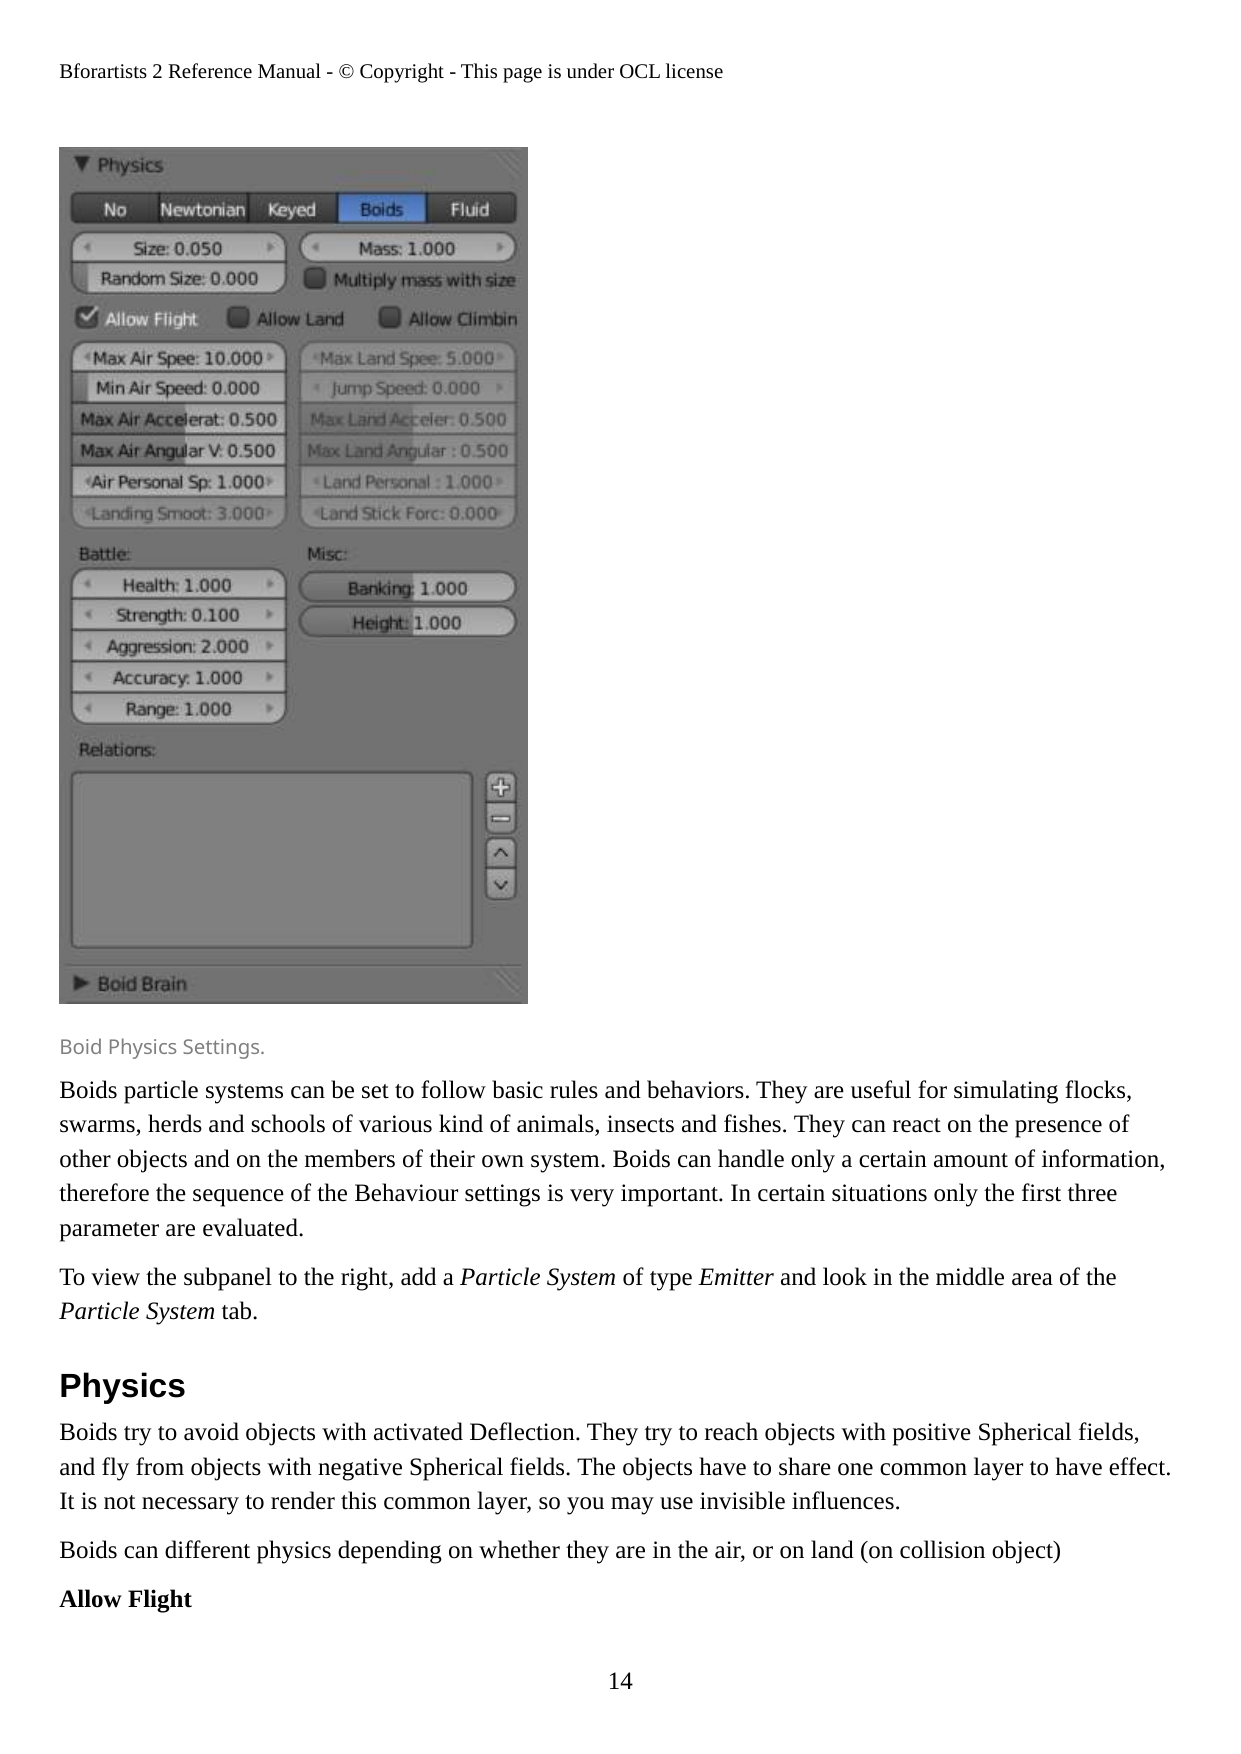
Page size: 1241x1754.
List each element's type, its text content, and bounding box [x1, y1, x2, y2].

picture [59, 147, 528, 1004]
text Boids particle systems can be set to follow basic rules and behaviors. They are useful for simulating flocks, swarms, herds and schools of various kind of animals, insects and fishes. They can react on the presence of other objects and on the members of their own system. Boids can handle only a certain amount of information, therefore the sequence of the Behaviour settings is very important. In certain situations only the first three parameter are evaluated. [59, 1075, 1181, 1242]
text To view the subpanel to the right, add a Particle System of type Emitter and look in the middle area of the Particle System tab. [59, 1262, 1181, 1325]
subtitle Physics [59, 1366, 1181, 1405]
text Boids try to avoid objects with activated Deflection. They try to reach objects with positive Spherical fields, and fly from objects with negative Spherical fields. The objects have to share one common layer to have effect. It is not necessary to render this common layer, so you may use invisible influences. [59, 1417, 1181, 1515]
text Boids can different physics depending on whether they are in the air, or on land (on collision object) [59, 1535, 1181, 1564]
subtitle Allow Flight [59, 1584, 1181, 1613]
text Boid Physics Settings. [59, 1029, 1181, 1060]
